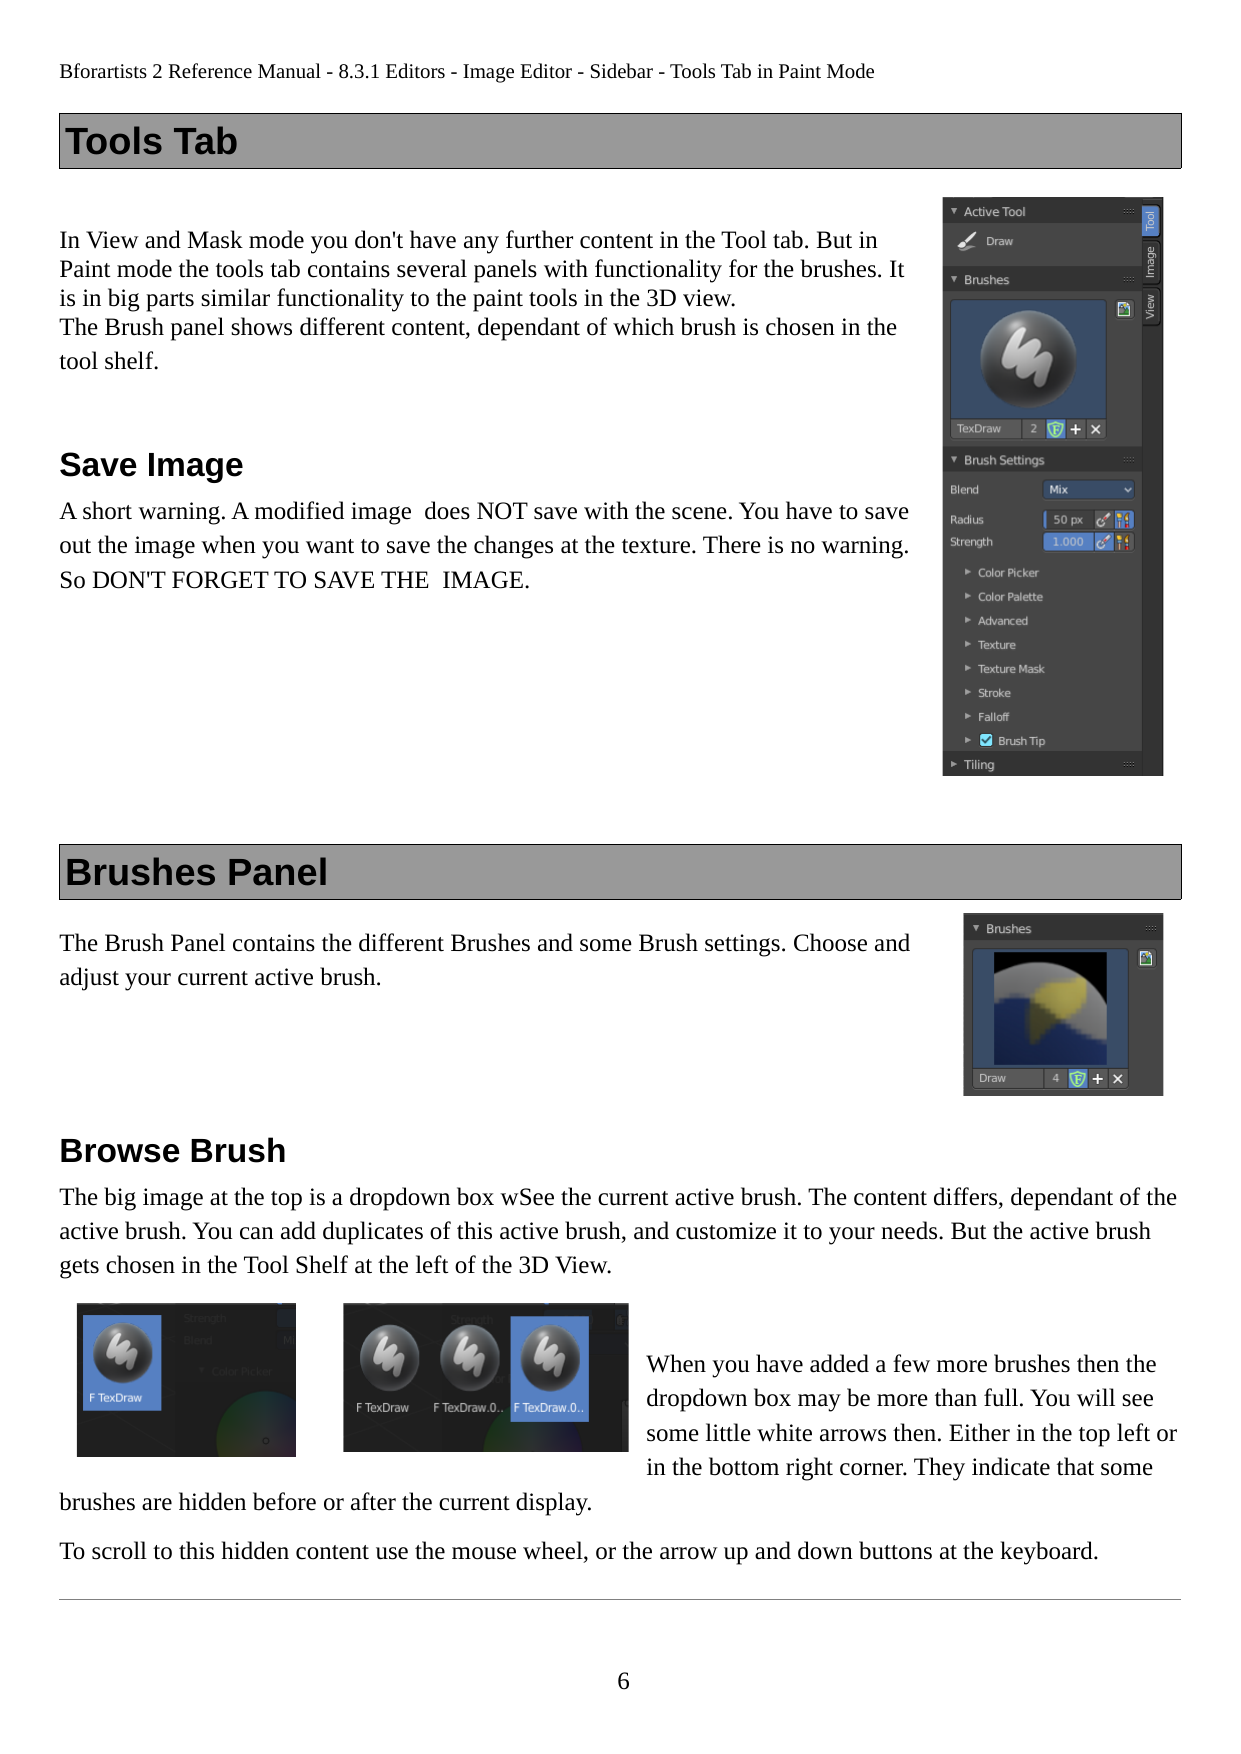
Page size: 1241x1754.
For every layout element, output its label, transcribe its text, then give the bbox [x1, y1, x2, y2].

text A short warning. A modified image does NOT save with the scene. You have to save out the image when you want to save the changes at the texture. There is no warning. So DON'T FORGET TO SAVE THE IMAGE. [59, 496, 942, 594]
picture [343, 1303, 629, 1452]
text The big image at the top is a dropdown box wSee the current active brush. The content differs, dependant of the active brush. You can add duplicates of this active brush, and customize it to your needs. But the active brush gets chosen in the Tool Shelf at the left of the 3D View. [59, 1182, 1181, 1279]
table_header Brushes Panel [60, 845, 1181, 899]
subtitle [1164, 445, 1181, 483]
subtitle Save Image [59, 445, 942, 483]
text When you have added a few more brushes then the dropdown box may be more than full. You will see some little white arrows then. Either in the top left or in the bottom right corner. They indicate that some brushes are hidden before or after the current display. [59, 1349, 1181, 1515]
picture [942, 197, 1164, 776]
text In View and Mask mode you don't have any further content in the Tool tab. But in Paint mode the tools tab contains several panels with functionality for the brushes. It is in big parts similar functionality to the paint tools in the 3D view. [59, 225, 942, 312]
picture [963, 913, 1164, 1096]
text The Brush panel shows different content, dependant of which brush is chosen in the tool shelf. [59, 312, 942, 375]
text The Brush Panel contains the different Brushes and some Brush settings. Choose and adjust your current active brush. [59, 928, 963, 991]
picture [76, 1303, 296, 1457]
text To scroll to this hidden content use the mouse wheel, or the arrow up and down buttons at the keyboard. [59, 1536, 1181, 1564]
subtitle Browse Brush [59, 1131, 1181, 1169]
table_header Tools Tab [60, 114, 1181, 168]
